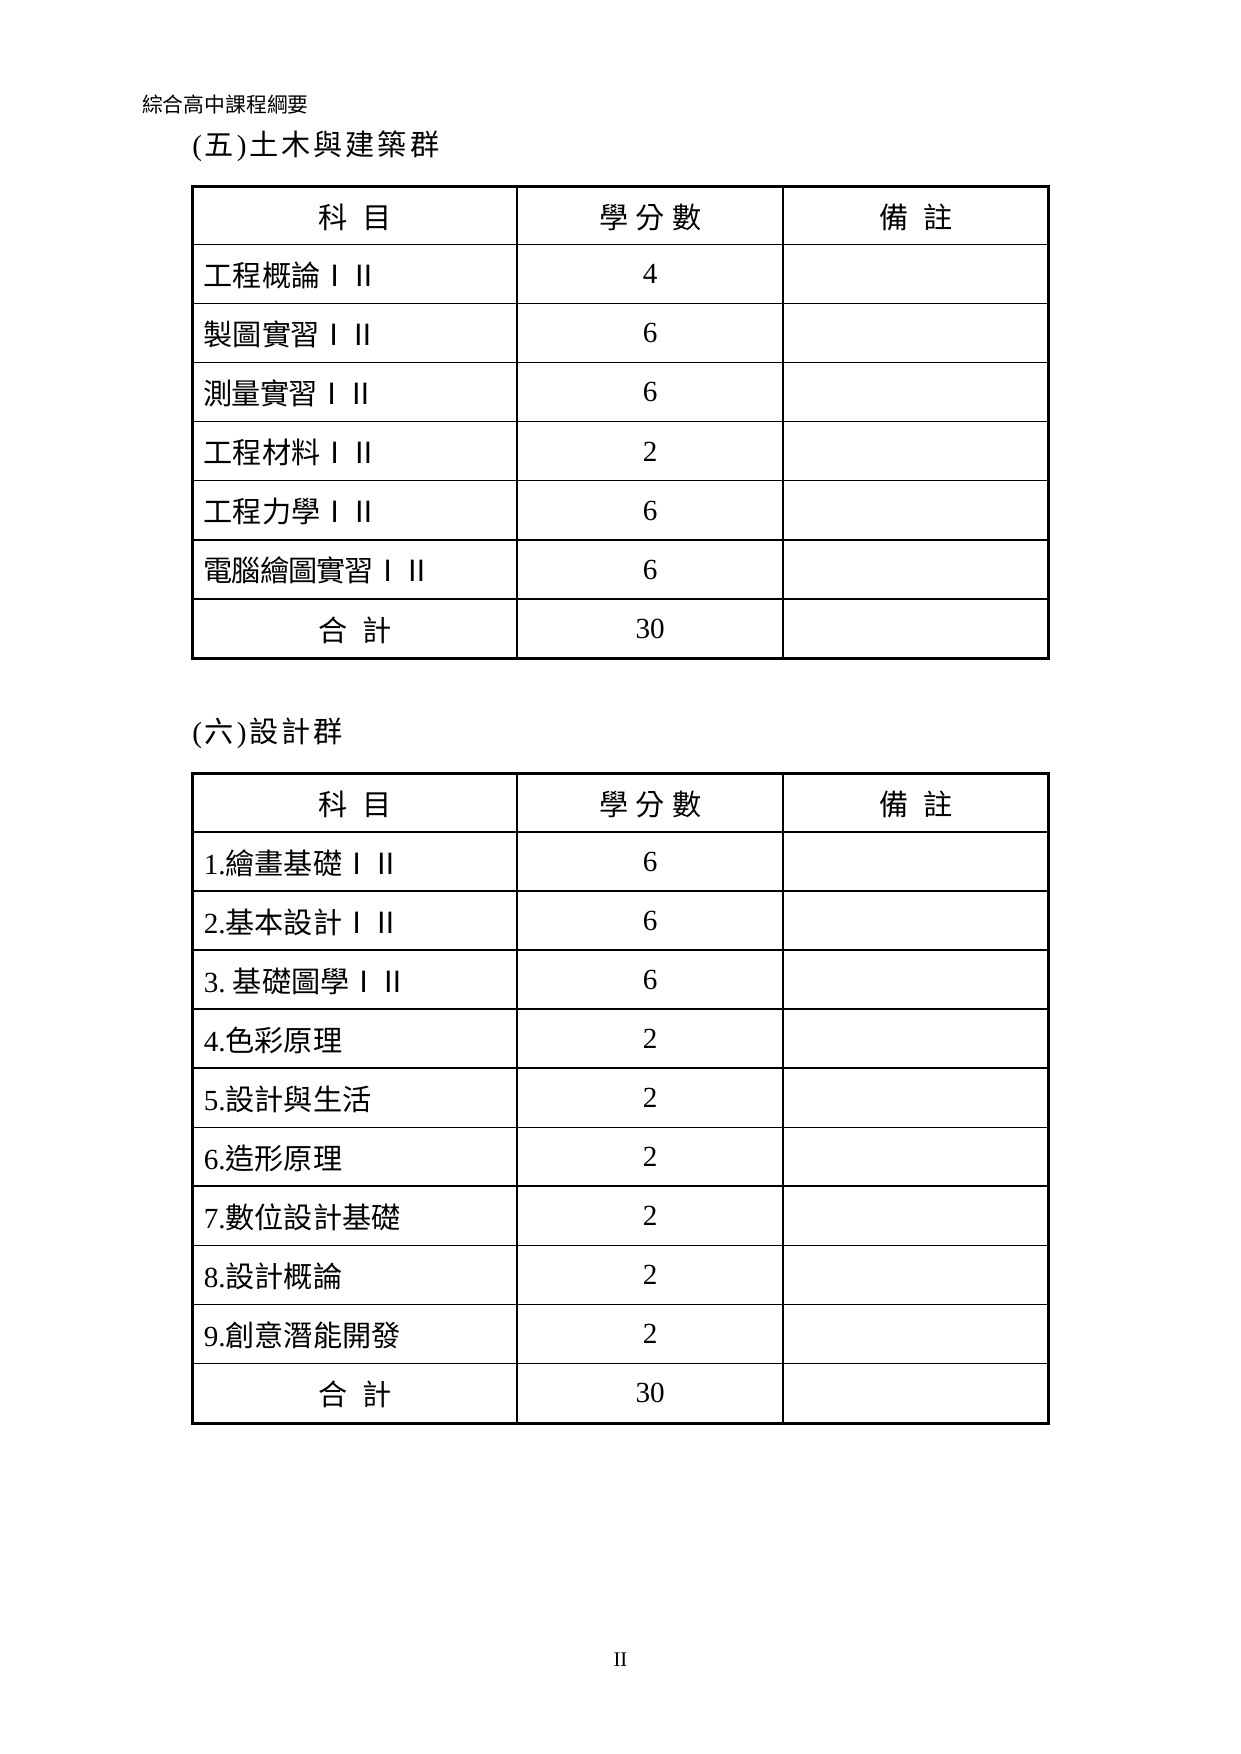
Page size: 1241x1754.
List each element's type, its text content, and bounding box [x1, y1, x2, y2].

table_cell 製圖實習ⅠⅡ [194, 304, 516, 362]
table_header 備 註 [784, 775, 1047, 831]
table_cell [784, 892, 1047, 949]
table_cell [784, 1128, 1047, 1185]
table_cell [784, 363, 1047, 421]
table_cell 1.繪畫基礎ⅠⅡ [194, 833, 516, 890]
table_cell 6 [518, 951, 782, 1008]
table_cell [784, 304, 1047, 362]
table_cell 6 [518, 481, 782, 539]
table_cell 2 [518, 1069, 782, 1126]
table_cell [784, 422, 1047, 480]
table_cell 2 [518, 1010, 782, 1067]
table_cell 4.色彩原理 [194, 1010, 516, 1067]
table_cell 30 [518, 600, 782, 657]
table_cell 2.基本設計ⅠⅡ [194, 892, 516, 949]
table_header 備 註 [784, 188, 1047, 243]
table_cell 合 計 [194, 600, 516, 657]
table_cell 6 [518, 304, 782, 362]
table_cell [784, 951, 1047, 1008]
table_cell [784, 1305, 1047, 1363]
table_cell 2 [518, 1246, 782, 1303]
table_cell 7.數位設計基礎 [194, 1187, 516, 1244]
table_cell [784, 600, 1047, 657]
text (六)設計群 [192, 708, 1098, 751]
table_cell 工程力學ⅠⅡ [194, 481, 516, 539]
table_cell [784, 833, 1047, 890]
table_header 學 分 數 [518, 775, 782, 831]
table_header 科 目 [194, 775, 516, 831]
table_cell 6 [518, 892, 782, 949]
table_cell 2 [518, 1187, 782, 1244]
table_cell 6 [518, 363, 782, 421]
table_cell 電腦繪圖實習ⅠⅡ [194, 541, 516, 598]
table_cell 合 計 [194, 1364, 516, 1422]
table_header 科 目 [194, 188, 516, 243]
table_cell 6.造形原理 [194, 1128, 516, 1185]
table_cell [784, 245, 1047, 303]
table_cell [784, 1187, 1047, 1244]
table_cell 4 [518, 245, 782, 303]
table_cell [784, 541, 1047, 598]
table_cell [784, 1364, 1047, 1422]
table_header 學 分 數 [518, 188, 782, 243]
table_cell [784, 1246, 1047, 1303]
table_cell 5.設計與生活 [194, 1069, 516, 1126]
table_cell 3. 基礎圖學ⅠⅡ [194, 951, 516, 1008]
table_cell [784, 481, 1047, 539]
text (五)土木與建築群 [192, 121, 1098, 163]
table_cell 8.設計概論 [194, 1246, 516, 1303]
table_cell 9.創意潛能開發 [194, 1305, 516, 1363]
table_cell 工程概論ⅠⅡ [194, 245, 516, 303]
table_cell 6 [518, 833, 782, 890]
table_cell 6 [518, 541, 782, 598]
table_cell [784, 1010, 1047, 1067]
table_cell 測量實習ⅠⅡ [194, 363, 516, 421]
table_cell [784, 1069, 1047, 1126]
table_cell 30 [518, 1364, 782, 1422]
table_cell 2 [518, 422, 782, 480]
table_cell 工程材料ⅠⅡ [194, 422, 516, 480]
table_cell 2 [518, 1305, 782, 1363]
table_cell 2 [518, 1128, 782, 1185]
